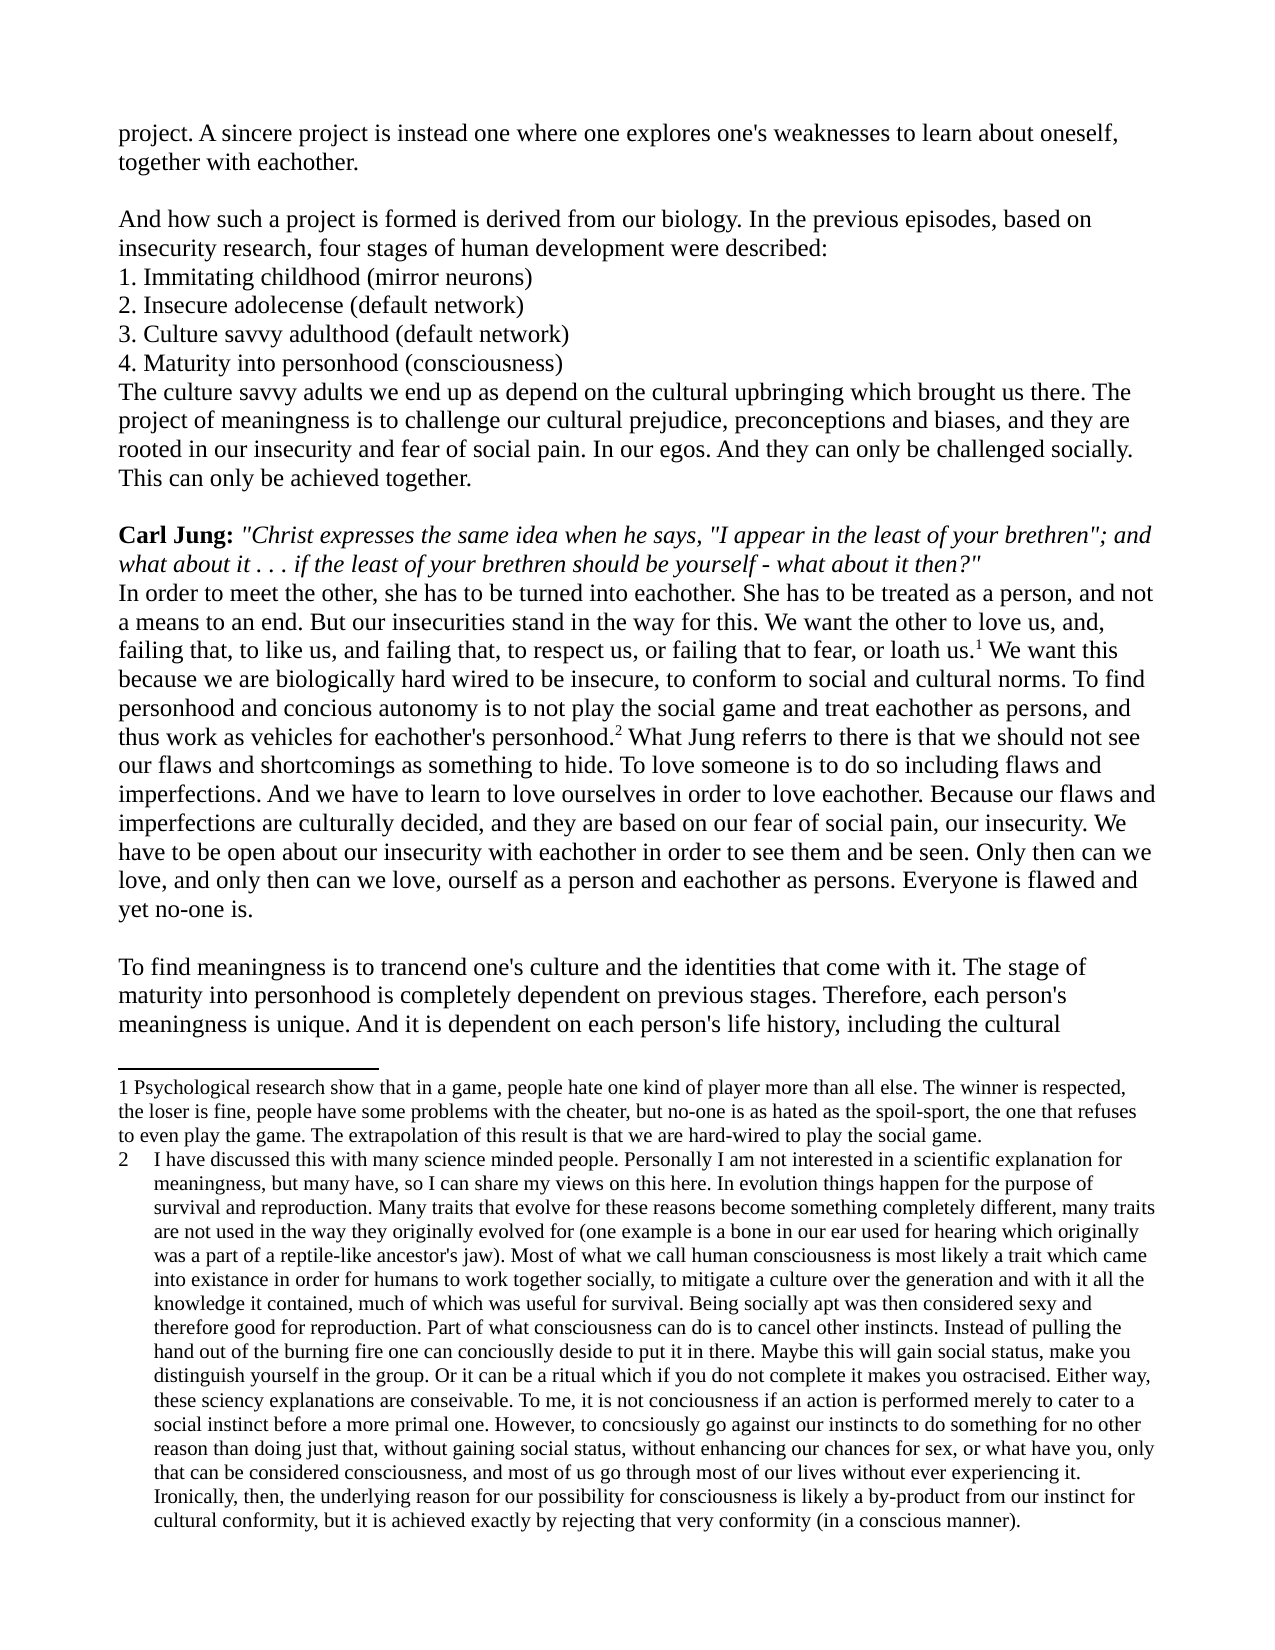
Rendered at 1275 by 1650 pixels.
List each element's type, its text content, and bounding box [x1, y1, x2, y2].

text 4. Maturity into personhood (consciousness) [118, 348, 1157, 377]
text In order to meet the other, she has to be turned into eachother. She has to be treated as a person, and not a means to an end. But our insecurities stand in the way for this. We want the other to love us, and, failing that, to like us, and failing that, to respect us, or failing that to fear, or loath us. We want this because we are biologically hard wired to be insecure, to conform to social and cultural norms. To find personhood and concious autonomy is to not play the social game and treat eachother as persons, and thus work as vehicles for eachother's personhood. What Jung referrs to there is that we should not see our flaws and shortcomings as something to hide. To love someone is to do so including flaws and imperfections. And we have to learn to love ourselves in order to love eachother. Because our flaws and imperfections are culturally decided, and they are based on our fear of social pain, our insecurity. We have to be open about our insecurity with eachother in order to see them and be seen. Only then can we love, and only then can we love, ourself as a person and eachother as persons. Everyone is flawed and yet no-one is. [118, 578, 1157, 923]
text 3. Culture savvy adulthood (default network) [118, 319, 1157, 348]
text And how such a project is formed is derived from our biology. In the previous episodes, based on insecurity research, four stages of human development were described: [118, 204, 1157, 262]
text To find meaningness is to trancend one's culture and the identities that come with it. The stage of maturity into personhood is completely dependent on previous stages. Therefore, each person's meaningness is unique. And it is dependent on each person's life history, including the cultural [118, 952, 1157, 1038]
text Psychological research show that in a game, people hate one kind of player more than all else. The winner is respected, the loser is fine, people have some problems with the cheater, but no-one is as hated as the spoil-sport, the one that refuses to even play the game. The extrapolation of this result is that we are hard-wired to play the social game. [118, 1075, 1157, 1147]
text I have discussed this with many science minded people. Personally I am not interested in a scientific explanation for meaningness, but many have, so I can share my views on this here. In evolution things happen for the purpose of survival and reproduction. Many traits that evolve for these reasons become something completely different, many traits are not used in the way they originally evolved for (one example is a bone in our ear used for hearing which originally was a part of a reptile-like ancestor's jaw). Most of what we call human consciousness is most likely a trait which came into existance in order for humans to work together socially, to mitigate a culture over the generation and with it all the knowledge it contained, much of which was useful for survival. Being socially apt was then considered sexy and therefore good for reproduction. Part of what consciousness can do is to cancel other instincts. Instead of pulling the hand out of the burning fire one can conciouslly deside to put it in there. Maybe this will gain social status, make you distinguish yourself in the group. Or it can be a ritual which if you do not complete it makes you ostracised. Either way, these sciency explanations are conseivable. To me, it is not conciousness if an action is performed merely to cater to a social instinct before a more primal one. However, to concsiously go against our instincts to do something for no other reason than doing just that, without gaining social status, without enhancing our chances for sex, or what have you, only that can be considered consciousness, and most of us go through most of our lives without ever experiencing it. Ironically, then, the underlying reason for our possibility for consciousness is likely a by-product from our instinct for cultural conformity, but it is achieved exactly by rejecting that very conformity (in a conscious manner). [118, 1147, 1157, 1532]
text The culture savvy adults we end up as depend on the cultural upbringing which brought us there. The project of meaningness is to challenge our cultural prejudice, preconceptions and biases, and they are rooted in our insecurity and fear of social pain. In our egos. And they can only be challenged socially. [118, 377, 1157, 463]
text 1. Immitating childhood (mirror neurons) [118, 262, 1157, 291]
text This can only be achieved together. [118, 463, 1157, 492]
text Carl Jung: "Christ expresses the same idea when he says, "I appear in the least of your brethren"; and what about it . . . if the least of your brethren should be yourself - what about it then?" [118, 521, 1157, 578]
text 2. Insecure adolecense (default network) [118, 291, 1157, 319]
text project. A sincere project is instead one where one explores one's weaknesses to learn about oneself, together with eachother. [118, 118, 1157, 176]
